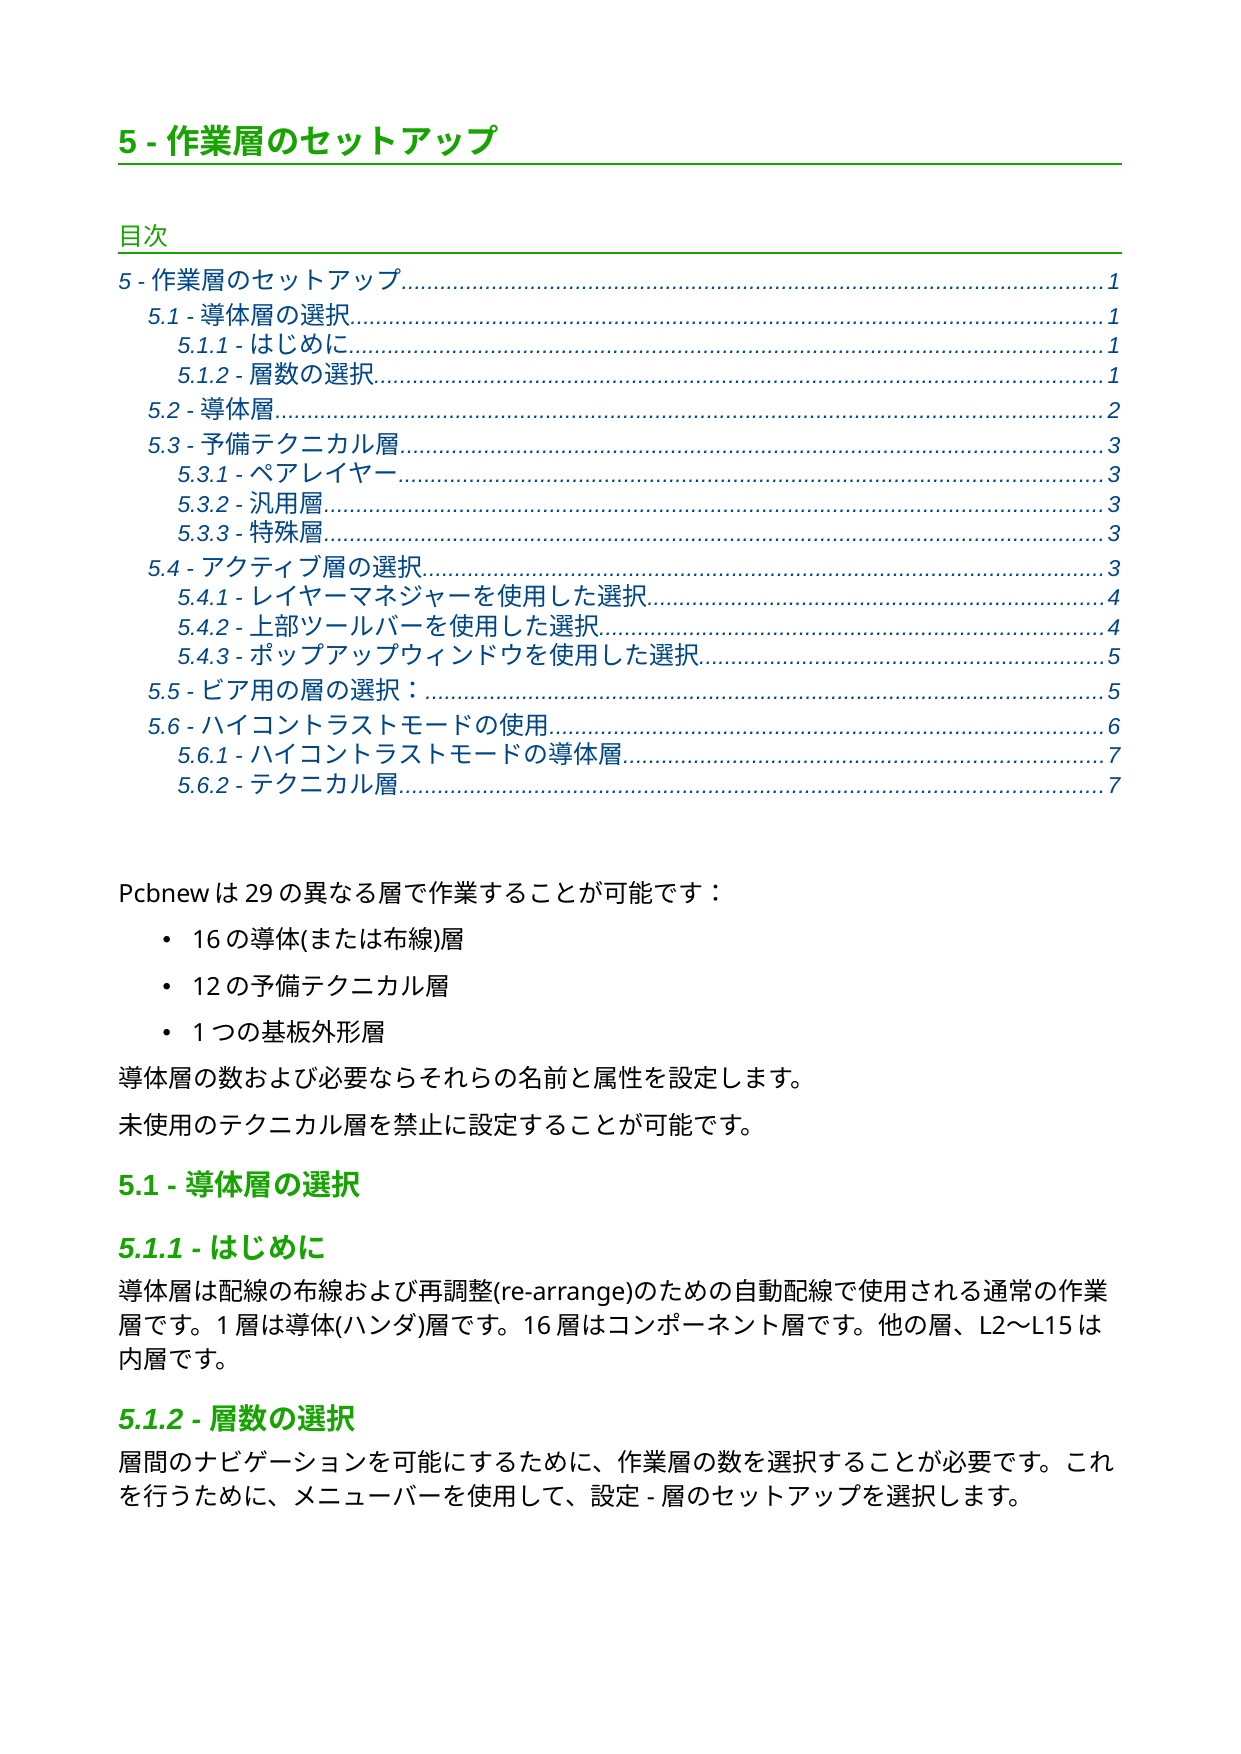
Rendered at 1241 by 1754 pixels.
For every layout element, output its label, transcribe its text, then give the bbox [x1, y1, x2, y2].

text 5.3 - 予備テクニカル層 3 [148, 430, 1122, 459]
subtitle 導体層の選択 [118, 1164, 1122, 1204]
list 12の予備テクニカル層 [162, 968, 1122, 1002]
subtitle 層数の選択 [118, 1398, 1122, 1438]
text 5.3.2 - 汎用層 3 [177, 489, 1122, 518]
text Pcbnewは29の異なる層で作業することが可能です： [118, 875, 1122, 909]
text 5.1 - 導体層の選択 1 [148, 301, 1122, 331]
text 5.6.1 - ハイコントラストモードの導体層 7 [177, 741, 1122, 770]
list 1つの基板外形層 [162, 1015, 1122, 1049]
text 5.3.3 - 特殊層 3 [177, 518, 1122, 547]
text 目次 [118, 222, 1122, 252]
text 5 - 作業層のセットアップ 1 [118, 266, 1122, 295]
text 5.1.2 - 層数の選択 1 [177, 360, 1122, 389]
text 5.5 - ビア用の層の選択： 5 [148, 676, 1122, 706]
text 導体層の数および必要ならそれらの名前と属性を設定します。 [118, 1061, 1122, 1095]
text 5.6.2 - テクニカル層 7 [177, 770, 1122, 799]
text 5.4.2 - 上部ツールバーを使用した選択 4 [177, 612, 1122, 641]
text 導体層は配線の布線および再調整(re-arrange)のための自動配線で使用される通常の作業層です。1層は導体(ハンダ)層です。16層はコンポーネント層です。他の層、L2～L15は内層です。 [118, 1274, 1122, 1376]
text 5.3.1 - ペアレイヤー 3 [177, 459, 1122, 489]
text 5.4 - アクティブ層の選択 3 [148, 553, 1122, 582]
text 5.2 - 導体層 2 [148, 395, 1122, 424]
text 層間のナビゲーションを可能にするために、作業層の数を選択することが必要です。これを行うために、メニューバーを使用して、設定 - 層のセットアップを選択します。 [118, 1445, 1122, 1513]
subtitle 作業層のセットアップ [118, 118, 1122, 163]
text 5.4.3 - ポップアップウィンドウを使用した選択 5 [177, 641, 1122, 670]
list 16の導体(または布線)層 [162, 922, 1122, 956]
subtitle はじめに [118, 1227, 1122, 1267]
text 5.6 - ハイコントラストモードの使用 6 [148, 711, 1122, 741]
text 5.1.1 - はじめに 1 [177, 331, 1122, 360]
text 5.4.1 - レイヤーマネジャーを使用した選択 4 [177, 582, 1122, 612]
text 未使用のテクニカル層を禁止に設定することが可能です。 [118, 1108, 1122, 1142]
